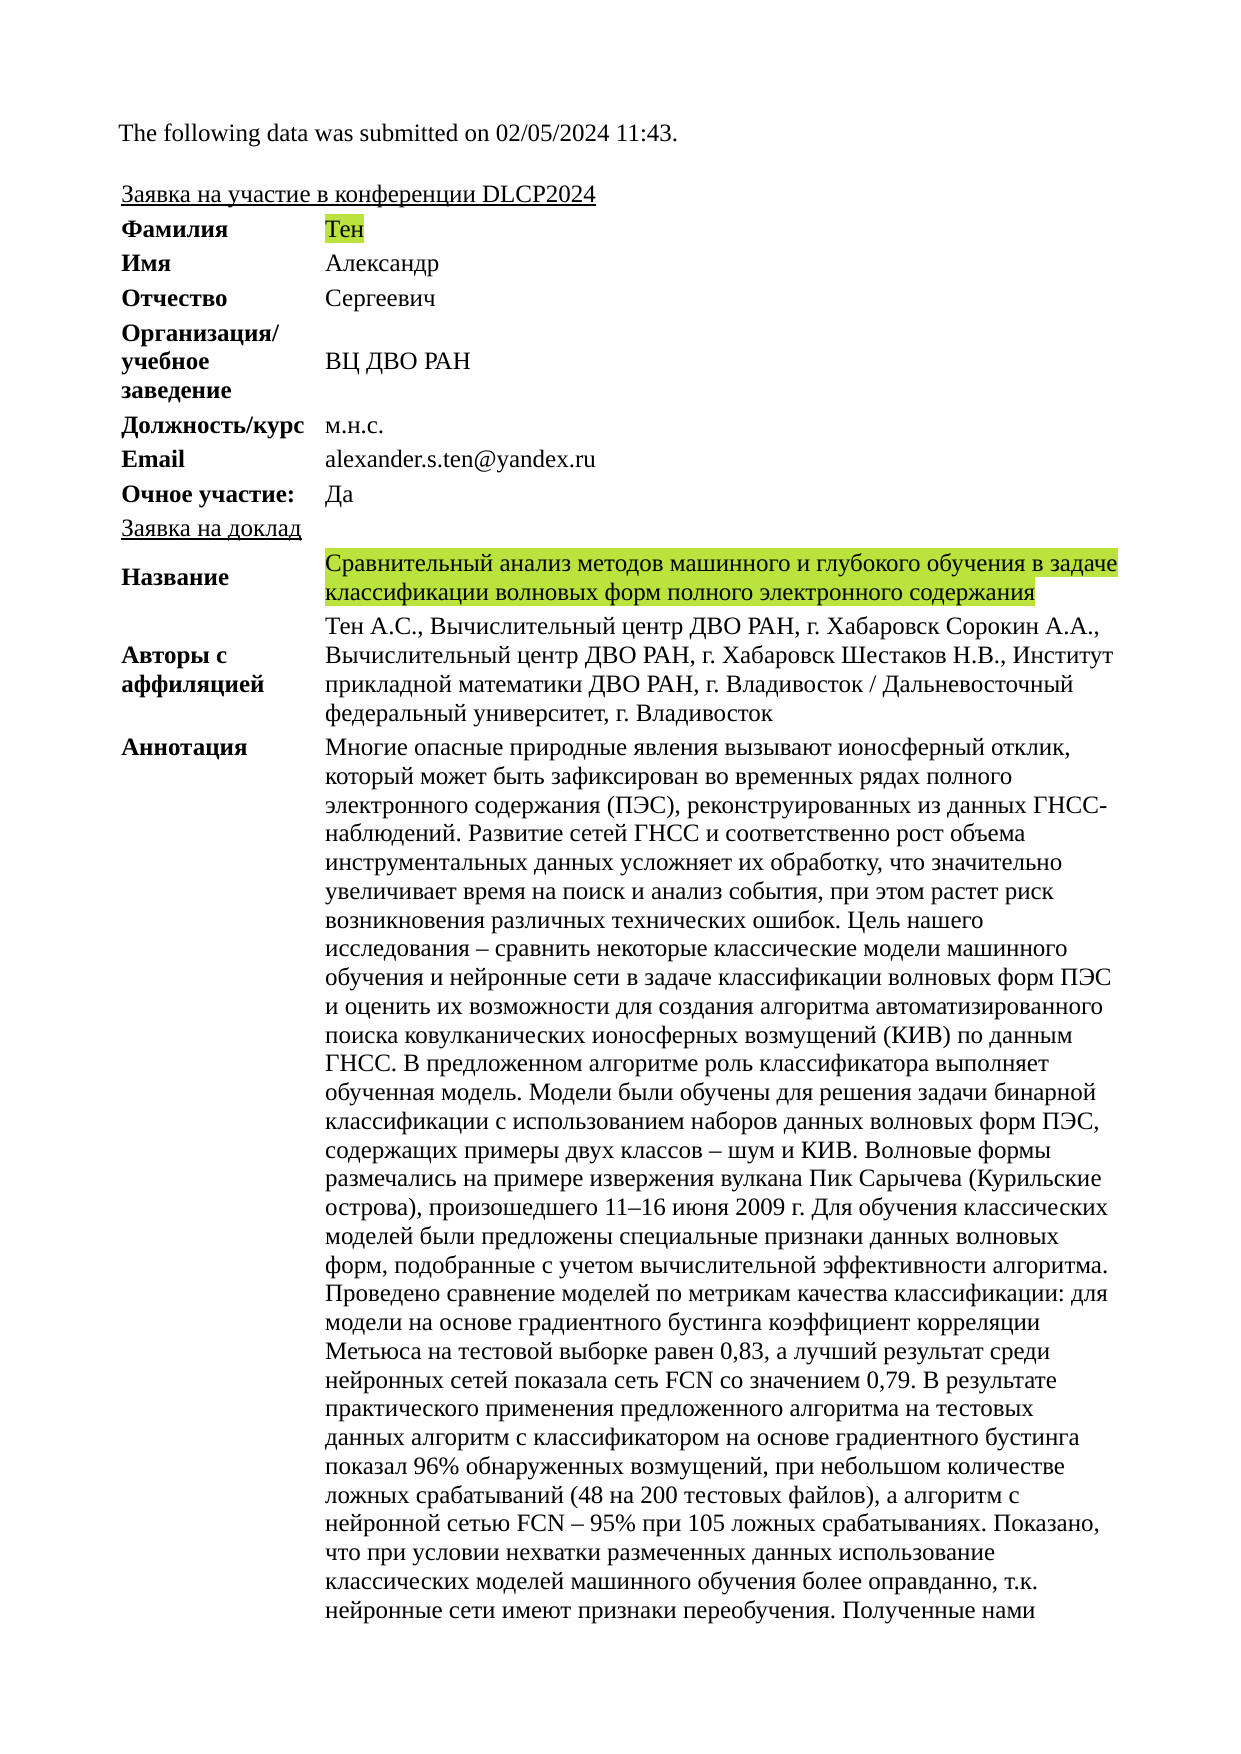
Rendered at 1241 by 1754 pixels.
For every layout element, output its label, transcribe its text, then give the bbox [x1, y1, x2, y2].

table_cell Да [322, 476, 1122, 511]
table_cell Тен А.С., Вычислительный центр ДВО РАН, г. Хабаровск Сорокин А.А., Вычислительный центр ДВО РАН, г. Хабаровск Шестаков Н.В., Институт прикладной математики ДВО РАН, г. Владивосток / Дальневосточный федеральный университет, г. Владивосток [322, 609, 1122, 729]
table_cell Александр [322, 246, 1122, 280]
table_cell Тен [322, 211, 1122, 246]
table_cell Имя [118, 246, 322, 280]
table_cell ВЦ ДВО РАН [322, 315, 1122, 407]
table_cell Сергеевич [322, 280, 1122, 315]
table_cell Организация/учебное заведение [118, 315, 322, 407]
table_cell Очное участие: [118, 476, 322, 511]
table_cell Многие опасные природные явления вызывают ионосферный отклик, который может быть зафиксирован во временных рядах полного электронного содержания (ПЭС), реконструированных из данных ГНСС-наблюдений. Развитие сетей ГНСС и соответственно рост объема инструментальных данных усложняет их обработку, что значительно увеличивает время на поиск и анализ события, при этом растет риск возникновения различных технических ошибок. Цель нашего исследования – сравнить некоторые классические модели машинного обучения и нейронные сети в задаче классификации волновых форм ПЭС и оценить их возможности для создания алгоритма автоматизированного поиска ковулканических ионосферных возмущений (КИВ) по данным ГНСС. В предложенном алгоритме роль классификатора выполняет обученная модель. Модели были обучены для решения задачи бинарной классификации с использованием наборов данных волновых форм ПЭС, содержащих примеры двух классов – шум и КИВ. Волновые формы размечались на примере извержения вулкана Пик Сарычева (Курильские острова), произошедшего 11–16 июня 2009 г. Для обучения классических моделей были предложены специальные признаки данных волновых форм, подобранные с учетом вычислительной эффективности алгоритма. Проведено сравнение моделей по метрикам качества классификации: для модели на основе градиентного бустинга коэффициент корреляции Метьюса на тестовой выборке равен 0,83, а лучший результат среди нейронных сетей показала сеть FCN со значением 0,79. В результате практического применения предложенного алгоритма на тестовых данных алгоритм с классификатором на основе градиентного бустинга показал 96% обнаруженных возмущений, при небольшом количестве ложных срабатываний (48 на 200 тестовых файлов), а алгоритм с нейронной сетью FCN – 95% при 105 ложных срабатываниях. Показано, что при условии нехватки размеченных данных использование классических моделей машинного обучения более оправданно, т.к. нейронные сети имеют признаки переобучения. Полученные нами [322, 729, 1122, 1626]
table_cell Название [118, 545, 322, 608]
table_header Заявка на участие в конференции DLCP2024 [118, 176, 1122, 211]
table_cell Авторы с аффиляцией [118, 609, 322, 729]
table_cell alexander.s.ten@yandex.ru [322, 441, 1122, 476]
table_cell м.н.с. [322, 407, 1122, 441]
table_cell Должность/курс [118, 407, 322, 441]
table_cell Отчество [118, 280, 322, 315]
table_cell Сравнительный анализ методов машинного и глубокого обучения в задаче классификации волновых форм полного электронного содержания [322, 545, 1122, 608]
text The following data was submitted on 02/05/2024 11:43. [118, 118, 1122, 147]
table_cell Заявка на доклад [118, 511, 1122, 545]
table_cell Фамилия [118, 211, 322, 246]
table_cell Аннотация [118, 729, 322, 1626]
table_cell Email [118, 441, 322, 476]
